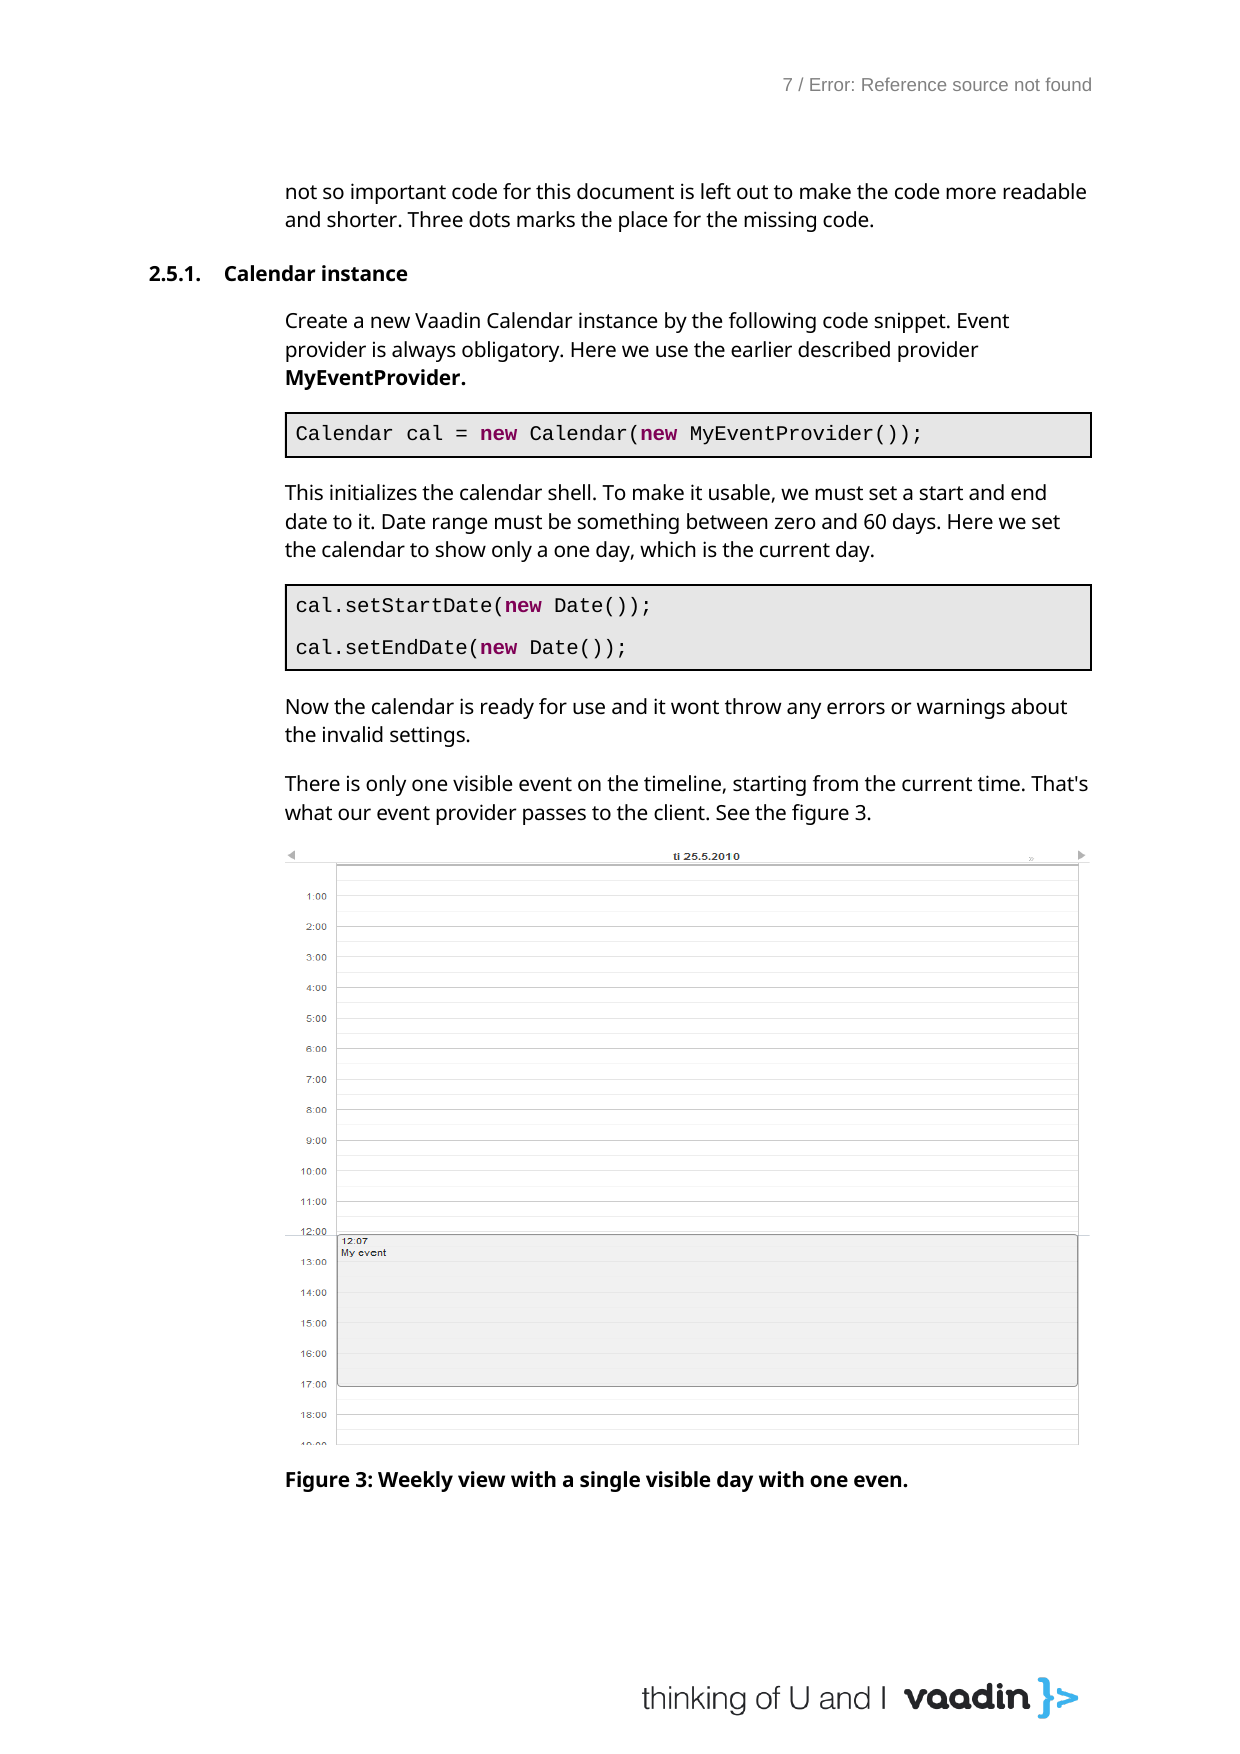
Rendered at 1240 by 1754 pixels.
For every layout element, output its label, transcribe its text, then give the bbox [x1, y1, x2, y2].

text There is only one visible event on the timeline, starting from the current time. That's what our event provider passes to the client. See the figure 3. [284, 769, 1092, 826]
text not so important code for this document is left out to make the code more readable and shorter. Three dots marks the place for the missing code. [284, 177, 1092, 234]
subtitle Calendar instance [149, 259, 1092, 287]
text cal.setEndDate(new Date()); [287, 628, 1090, 669]
text Create a new Vaadin Calendar instance by the following code snippet. Event provider is always obligatory. Here we use the earlier described provider MyEventProvider. [284, 306, 1092, 392]
text cal.setStartDate(new Date()); [287, 586, 1090, 628]
text This initializes the calendar shell. To make it usable, we must set a start and end date to it. Date range must be something between zero and 60 days. Here we set the calendar to show only a one day, which is the current day. [284, 478, 1092, 564]
text Figure 3: Weekly view with a single visible day with one even. [284, 1465, 1092, 1493]
text Calendar cal = new Calendar(new MyEventProvider()); [287, 414, 1090, 456]
picture [284, 846, 1090, 1445]
text Now the calendar is ready for use and it wont throw any errors or warnings about the invalid settings. [284, 692, 1092, 749]
picture [641, 1673, 1081, 1721]
